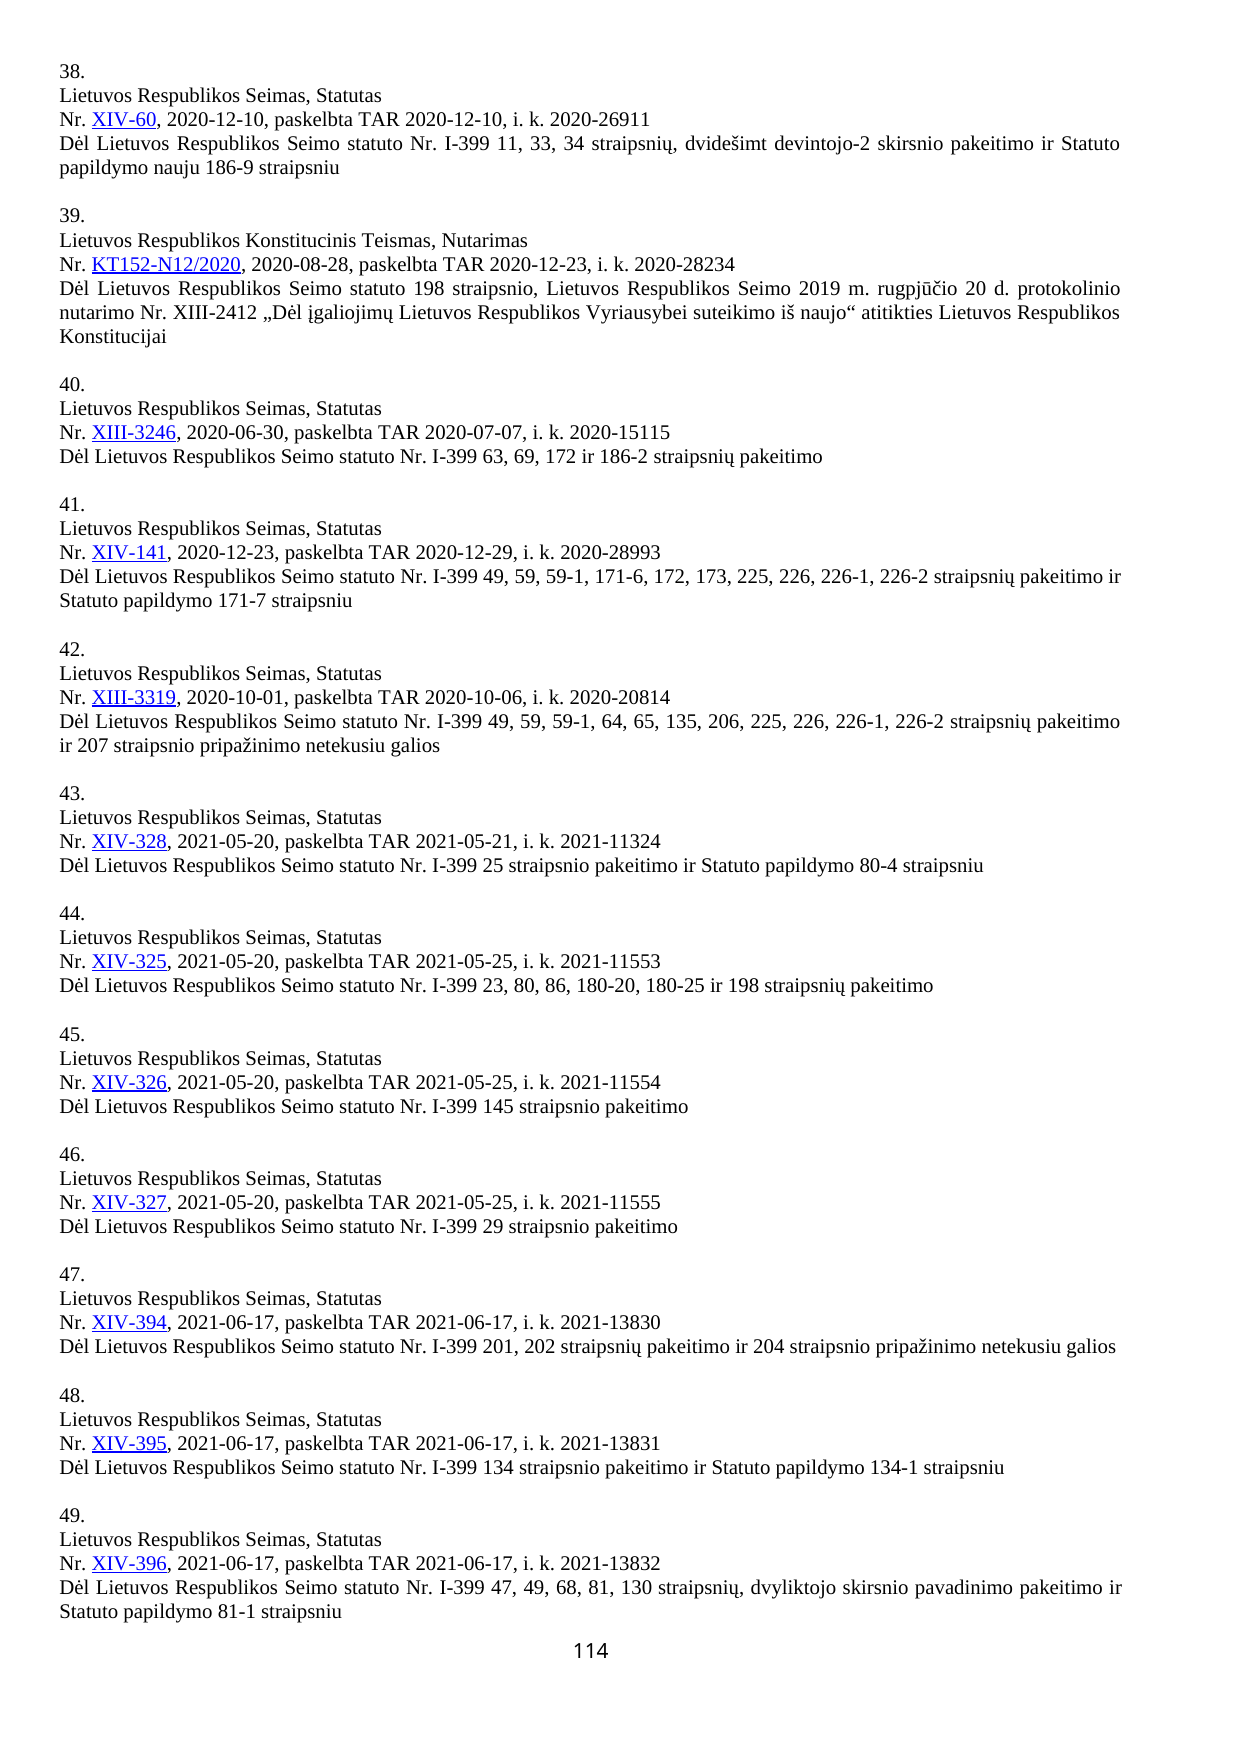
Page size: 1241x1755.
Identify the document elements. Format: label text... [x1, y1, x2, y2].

text Lietuvos Respublikos Seimas, Statutas [59, 1166, 1122, 1190]
text Nr. XIV-325, 2021-05-20, paskelbta TAR 2021-05-25, i. k. 2021-11553 [59, 949, 1122, 973]
text Nr. XIV-395, 2021-06-17, paskelbta TAR 2021-06-17, i. k. 2021-13831 [59, 1431, 1122, 1455]
text Dėl Lietuvos Respublikos Seimo statuto Nr. I-399 23, 80, 86, 180-20, 180-25 ir 198 straipsnių pakeitimo [59, 973, 1122, 997]
text Dėl Lietuvos Respublikos Seimo statuto Nr. I-399 47, 49, 68, 81, 130 straipsnių, dvyliktojo skirsnio pavadinimo pakeitimo ir Statuto papildymo 81-1 straipsniu [59, 1575, 1122, 1623]
text Dėl Lietuvos Respublikos Seimo statuto 198 straipsnio, Lietuvos Respublikos Seimo 2019 m. rugpjūčio 20 d. protokolinio nutarimo Nr. XIII-2412 „Dėl įgaliojimų Lietuvos Respublikos Vyriausybei suteikimo iš naujo“ atitikties Lietuvos Respublikos Konstitucijai [59, 276, 1122, 348]
text Lietuvos Respublikos Seimas, Statutas [59, 396, 1122, 420]
text 48. [59, 1382, 1122, 1407]
text 43. [59, 781, 1122, 805]
text Lietuvos Respublikos Konstitucinis Teismas, Nutarimas [59, 227, 1122, 252]
text Lietuvos Respublikos Seimas, Statutas [59, 925, 1122, 949]
text Dėl Lietuvos Respublikos Seimo statuto Nr. I-399 134 straipsnio pakeitimo ir Statuto papildymo 134-1 straipsniu [59, 1455, 1122, 1479]
text Nr. XIV-396, 2021-06-17, paskelbta TAR 2021-06-17, i. k. 2021-13832 [59, 1551, 1122, 1575]
text 39. [59, 203, 1122, 227]
text Lietuvos Respublikos Seimas, Statutas [59, 83, 1122, 107]
text Nr. XIV-328, 2021-05-20, paskelbta TAR 2021-05-21, i. k. 2021-11324 [59, 829, 1122, 853]
text Dėl Lietuvos Respublikos Seimo statuto Nr. I-399 25 straipsnio pakeitimo ir Statuto papildymo 80-4 straipsniu [59, 853, 1122, 877]
text 44. [59, 901, 1122, 925]
text 42. [59, 637, 1122, 661]
text 38. [59, 59, 1122, 83]
text Nr. XIV-327, 2021-05-20, paskelbta TAR 2021-05-25, i. k. 2021-11555 [59, 1190, 1122, 1214]
text Lietuvos Respublikos Seimas, Statutas [59, 1407, 1122, 1431]
text Lietuvos Respublikos Seimas, Statutas [59, 1527, 1122, 1551]
text 40. [59, 372, 1122, 396]
text Lietuvos Respublikos Seimas, Statutas [59, 1286, 1122, 1310]
text Dėl Lietuvos Respublikos Seimo statuto Nr. I-399 29 straipsnio pakeitimo [59, 1214, 1122, 1238]
text Nr. XIV-60, 2020-12-10, paskelbta TAR 2020-12-10, i. k. 2020-26911 [59, 107, 1122, 131]
text Nr. KT152-N12/2020, 2020-08-28, paskelbta TAR 2020-12-23, i. k. 2020-28234 [59, 252, 1122, 276]
text Nr. XIV-141, 2020-12-23, paskelbta TAR 2020-12-29, i. k. 2020-28993 [59, 540, 1122, 564]
text Dėl Lietuvos Respublikos Seimo statuto Nr. I-399 63, 69, 172 ir 186-2 straipsnių pakeitimo [59, 444, 1122, 468]
text Nr. XIII-3246, 2020-06-30, paskelbta TAR 2020-07-07, i. k. 2020-15115 [59, 420, 1122, 444]
text Dėl Lietuvos Respublikos Seimo statuto Nr. I-399 49, 59, 59-1, 64, 65, 135, 206, 225, 226, 226-1, 226-2 straipsnių pakeitimo ir 207 straipsnio pripažinimo netekusiu galios [59, 709, 1122, 757]
text 45. [59, 1022, 1122, 1046]
text Dėl Lietuvos Respublikos Seimo statuto Nr. I-399 49, 59, 59-1, 171-6, 172, 173, 225, 226, 226-1, 226-2 straipsnių pakeitimo ir Statuto papildymo 171-7 straipsniu [59, 564, 1122, 612]
text Dėl Lietuvos Respublikos Seimo statuto Nr. I-399 145 straipsnio pakeitimo [59, 1094, 1122, 1118]
text Lietuvos Respublikos Seimas, Statutas [59, 516, 1122, 540]
text Dėl Lietuvos Respublikos Seimo statuto Nr. I-399 11, 33, 34 straipsnių, dvidešimt devintojo-2 skirsnio pakeitimo ir Statuto papildymo nauju 186-9 straipsniu [59, 131, 1122, 179]
text Nr. XIV-394, 2021-06-17, paskelbta TAR 2021-06-17, i. k. 2021-13830 [59, 1310, 1122, 1334]
text 41. [59, 492, 1122, 516]
text Lietuvos Respublikos Seimas, Statutas [59, 661, 1122, 685]
text 46. [59, 1142, 1122, 1166]
text Nr. XIV-326, 2021-05-20, paskelbta TAR 2021-05-25, i. k. 2021-11554 [59, 1070, 1122, 1094]
text Dėl Lietuvos Respublikos Seimo statuto Nr. I-399 201, 202 straipsnių pakeitimo ir 204 straipsnio pripažinimo netekusiu galios [59, 1334, 1122, 1358]
text Lietuvos Respublikos Seimas, Statutas [59, 805, 1122, 829]
text 49. [59, 1503, 1122, 1527]
text Lietuvos Respublikos Seimas, Statutas [59, 1046, 1122, 1070]
text Nr. XIII-3319, 2020-10-01, paskelbta TAR 2020-10-06, i. k. 2020-20814 [59, 685, 1122, 709]
text 47. [59, 1262, 1122, 1286]
